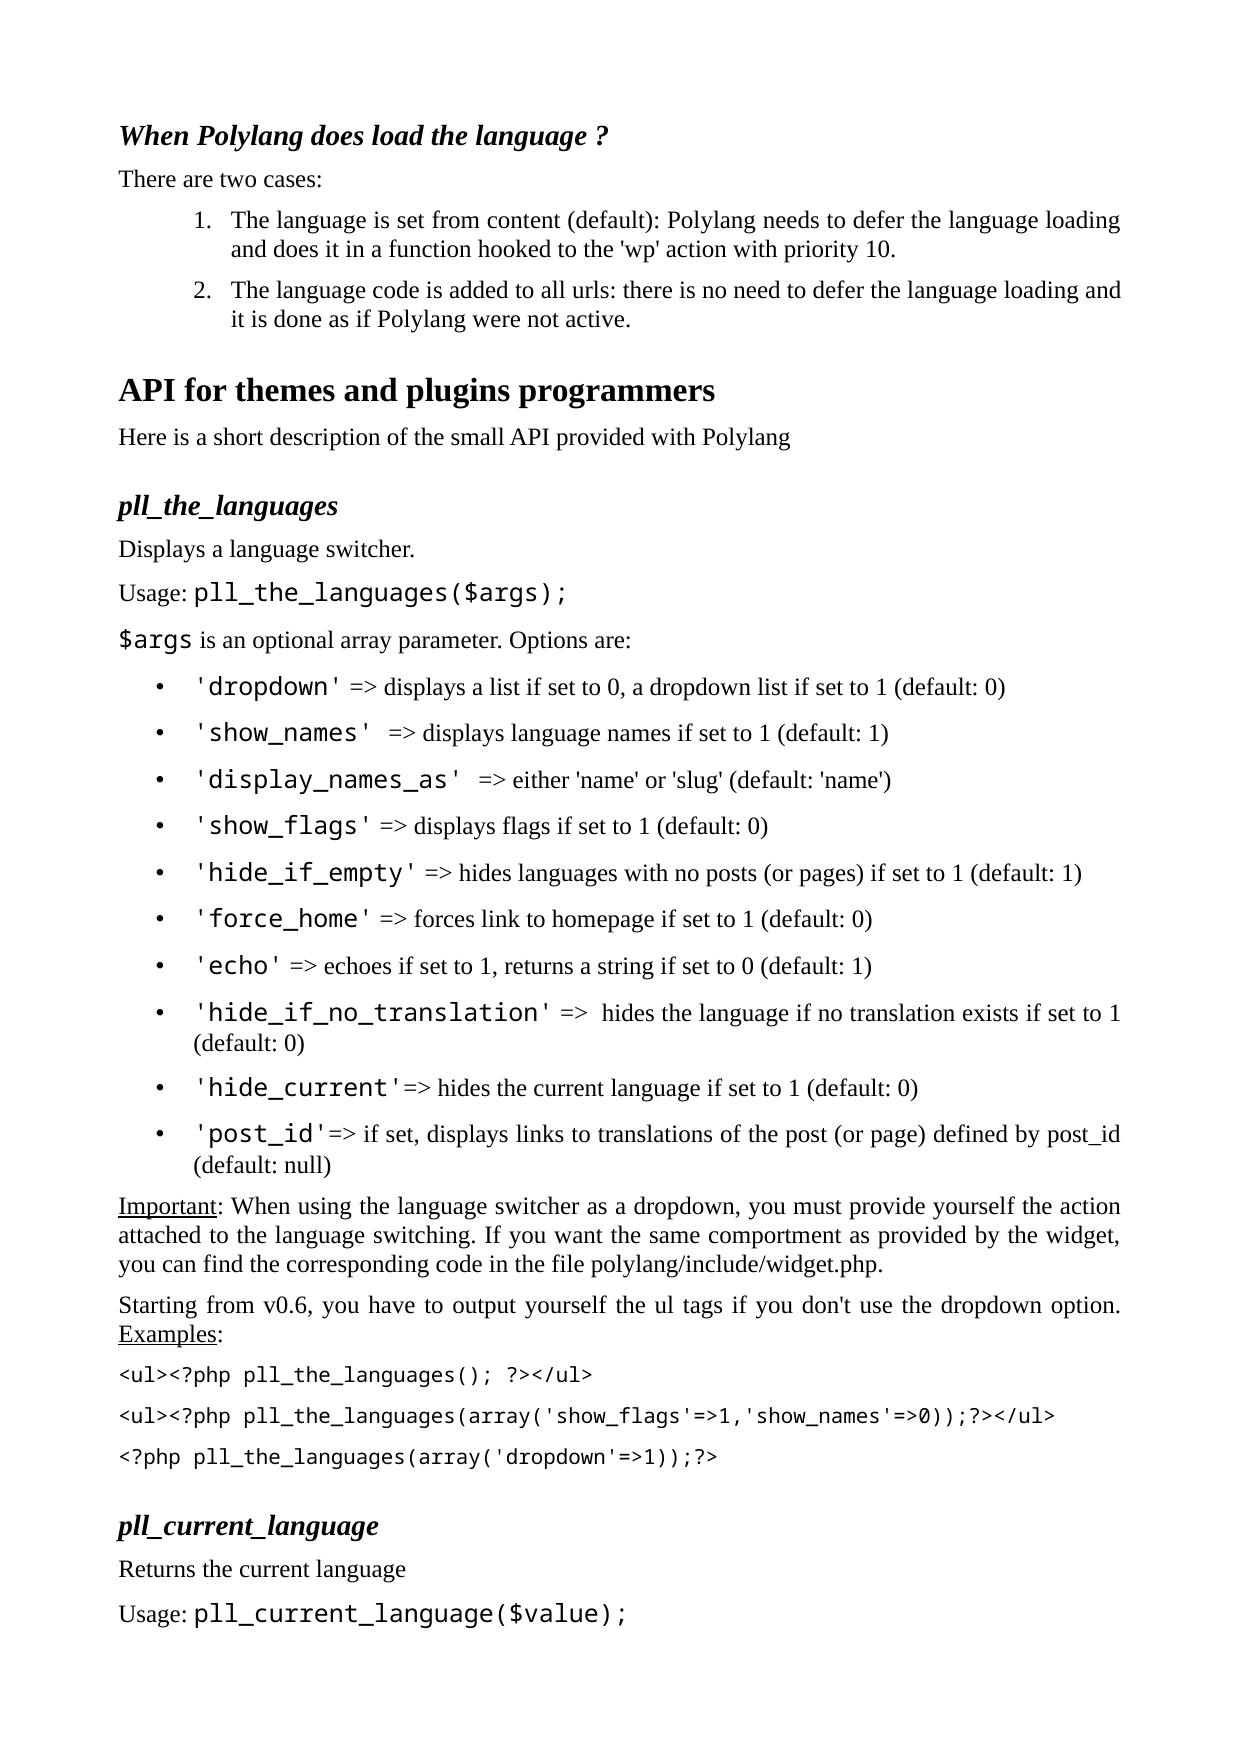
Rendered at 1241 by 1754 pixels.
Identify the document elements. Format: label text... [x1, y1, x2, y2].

subtitle API for themes and plugins programmers [118, 370, 1122, 409]
text <ul><?php pll_the_languages(); ?></ul> [118, 1360, 1122, 1388]
list The language is set from content (default): Polylang needs to defer the language loading and does it in a function hooked to the 'wp' action with priority 10. [193, 205, 1122, 263]
list 'echo' => echoes if set to 1, returns a string if set to 0 (default: 1) [156, 948, 1122, 982]
list 'show_flags' => displays flags if set to 1 (default: 0) [156, 808, 1122, 842]
text <ul><?php pll_the_languages(array('show_flags'=>1,'show_names'=>0));?></ul> [118, 1401, 1122, 1429]
text Usage: pll_current_language($value); [118, 1595, 1122, 1629]
text $args is an optional array parameter. Options are: [118, 622, 1122, 656]
list 'display_names_as' => either 'name' or 'slug' (default: 'name') [156, 761, 1122, 795]
text Important: When using the language switcher as a dropdown, you must provide yourself the action attached to the language switching. If you want the same comportment as provided by the widget, you can find the corresponding code in the file polylang/include/widget.php. [118, 1191, 1122, 1278]
text There are two cases: [118, 164, 1122, 193]
subtitle pll_the_languages [118, 488, 1122, 521]
text Here is a short description of the small API provided with Polylang [118, 422, 1122, 450]
text Starting from v0.6, you have to output yourself the ul tags if you don't use the dropdown option. Examples: [118, 1290, 1122, 1348]
list The language code is added to all urls: there is no need to defer the language loading and it is done as if Polylang were not active. [193, 275, 1122, 333]
list 'show_names' => displays language names if set to 1 (default: 1) [156, 715, 1122, 749]
list 'force_home' => forces link to homepage if set to 1 (default: 0) [156, 901, 1122, 935]
list 'hide_if_no_translation' => hides the language if no translation exists if set to 1 (default: 0) [156, 994, 1122, 1057]
subtitle When Polylang does load the language ? [118, 118, 1122, 152]
subtitle pll_current_language [118, 1508, 1122, 1541]
list 'post_id'=> if set, displays links to translations of the post (or page) defined by post_id (default: null) [156, 1116, 1122, 1179]
text <?php pll_the_languages(array('dropdown'=>1));?> [118, 1442, 1122, 1470]
text Usage: pll_the_languages($args); [118, 575, 1122, 609]
text Displays a language switcher. [118, 534, 1122, 563]
text Returns the current language [118, 1554, 1122, 1583]
list 'hide_current'=> hides the current language if set to 1 (default: 0) [156, 1069, 1122, 1103]
list 'hide_if_empty' => hides languages with no posts (or pages) if set to 1 (default: 1) [156, 854, 1122, 888]
list 'dropdown' => displays a list if set to 0, a dropdown list if set to 1 (default: 0) [156, 668, 1122, 702]
